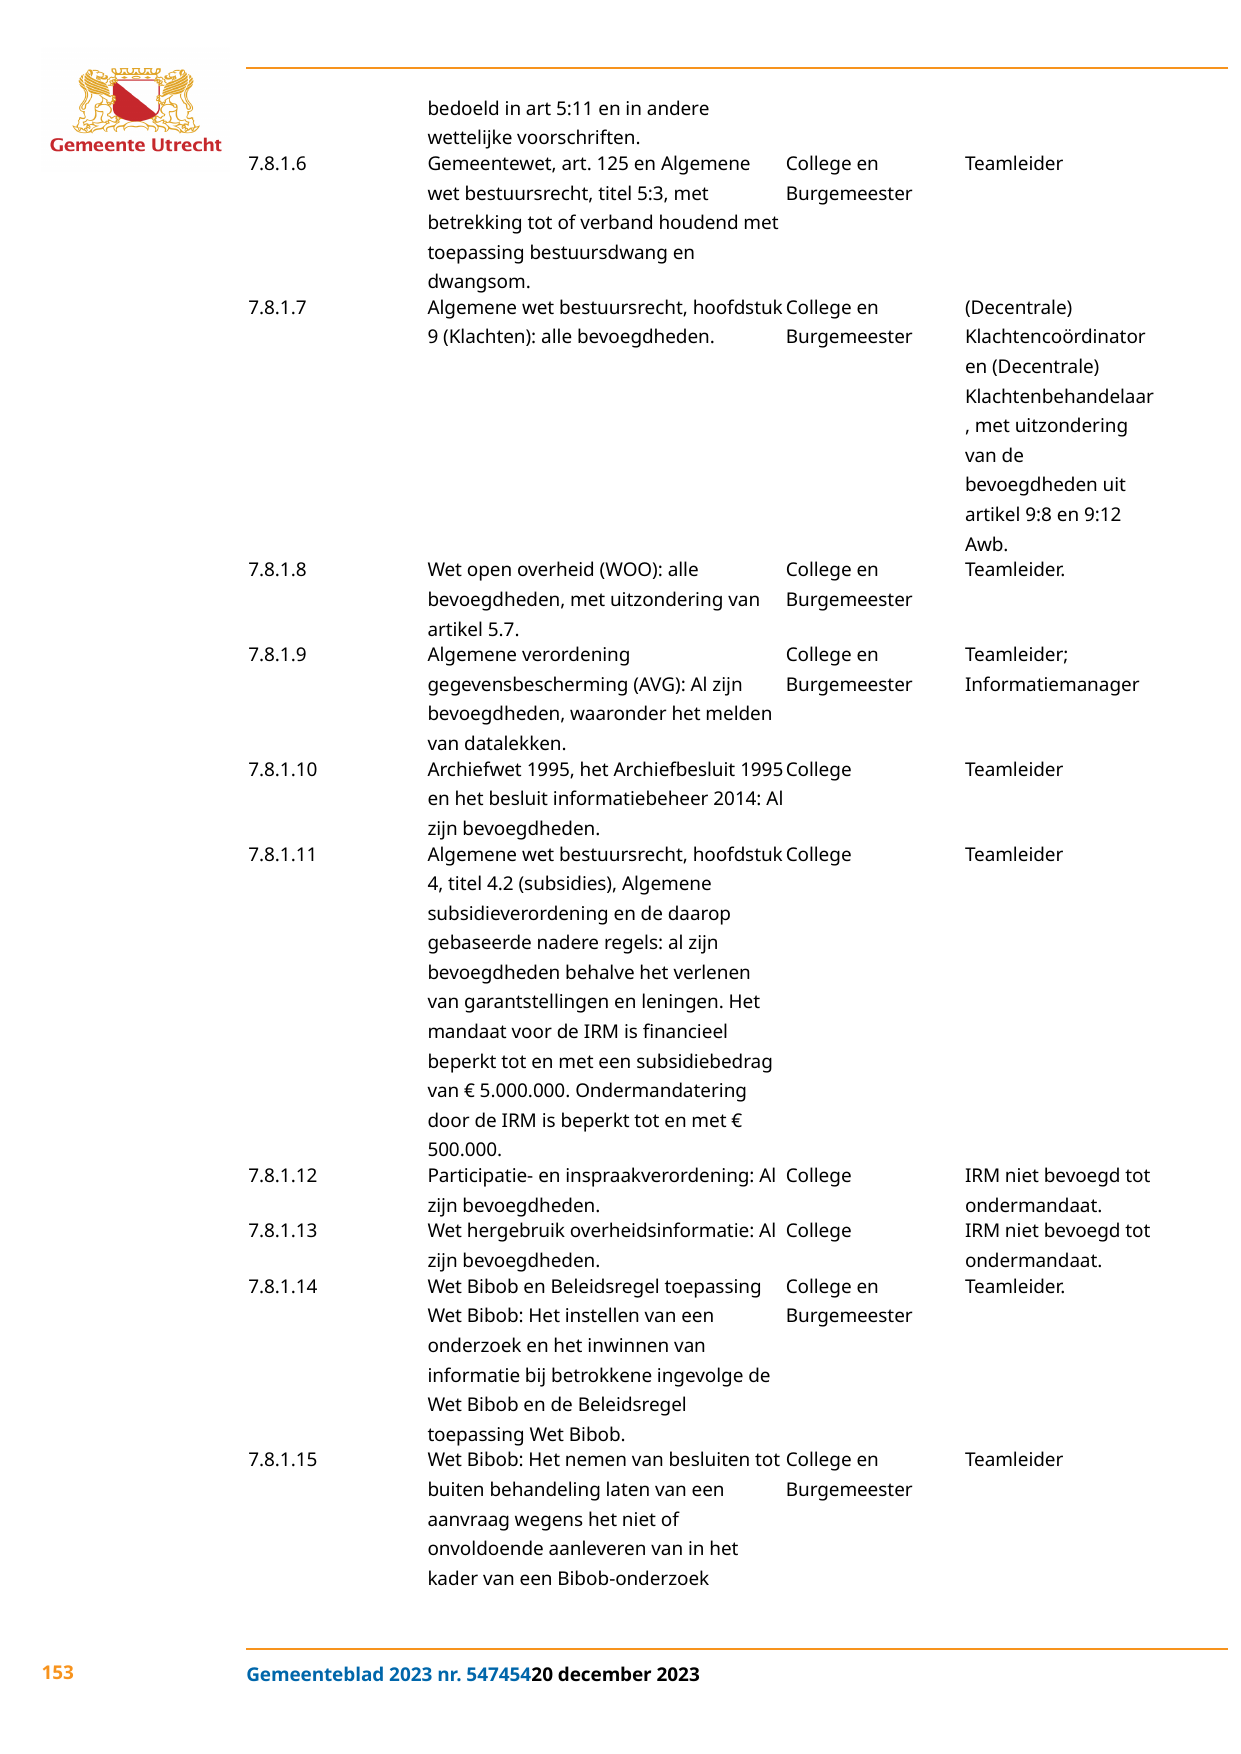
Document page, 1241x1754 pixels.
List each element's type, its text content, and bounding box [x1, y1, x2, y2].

table_cell 7.8.1.9 [248, 641, 427, 756]
table_cell Wet open overheid (WOO): alle bevoegdheden, met uitzondering van artikel 5.7. [427, 557, 786, 641]
table_cell College [786, 1163, 965, 1218]
table_cell [965, 95, 1152, 150]
table_cell 7.8.1.15 [248, 1447, 427, 1591]
table_cell 7.8.1.12 [248, 1163, 427, 1218]
table_cell 7.8.1.6 [248, 150, 427, 294]
table_cell IRM niet bevoegd tot ondermandaat. [965, 1218, 1152, 1273]
table_cell bedoeld in art 5:11 en in andere wettelijke voorschriften. [427, 95, 786, 150]
table_cell Teamleider [965, 150, 1152, 294]
table_cell College en Burgemeester [786, 641, 965, 756]
table_cell College en Burgemeester [786, 557, 965, 641]
table_cell Wet Bibob en Beleidsregel toepassing Wet Bibob: Het instellen van een onderzoek en het inwinnen van informatie bij betrokkene ingevolge de Wet Bibob en de Beleidsregel toepassing Wet Bibob. [427, 1273, 786, 1447]
table_cell Algemene wet bestuursrecht, hoofdstuk 9 (Klachten): alle bevoegdheden. [427, 294, 786, 557]
table_cell Wet Bibob: Het nemen van besluiten tot buiten behandeling laten van een aanvraag wegens het niet of onvoldoende aanleveren van in het kader van een Bibob-onderzoek [427, 1447, 786, 1591]
table_cell Teamleider [965, 841, 1152, 1162]
table_cell IRM niet bevoegd tot ondermandaat. [965, 1163, 1152, 1218]
table_cell 7.8.1.13 [248, 1218, 427, 1273]
table_cell [248, 95, 427, 150]
table_cell Algemene wet bestuursrecht, hoofdstuk 4, titel 4.2 (subsidies), Algemene subsidieverordening en de daarop gebaseerde nadere regels: al zijn bevoegdheden behalve het verlenen van garantstellingen en leningen. Het mandaat voor de IRM is financieel beperkt tot en met een subsidiebedrag van € 5.000.000. Ondermandatering door de IRM is beperkt tot en met € 500.000. [427, 841, 786, 1162]
table_cell College en Burgemeester [786, 294, 965, 557]
table_cell 7.8.1.10 [248, 756, 427, 841]
table_cell Teamleider [965, 756, 1152, 841]
table_cell Gemeentewet, art. 125 en Algemene wet bestuursrecht, titel 5:3, met betrekking tot of verband houdend met toepassing bestuursdwang en dwangsom. [427, 150, 786, 294]
table_cell Algemene verordening gegevensbescherming (AVG): Al zijn bevoegdheden, waaronder het melden van datalekken. [427, 641, 786, 756]
table_cell (Decentrale) Klachtencoördinator en (Decentrale) Klachtenbehandelaar, met uitzondering van de bevoegdheden uit artikel 9:8 en 9:12 Awb. [965, 294, 1152, 557]
table_cell [786, 95, 965, 150]
table_cell 7.8.1.7 [248, 294, 427, 557]
table_cell Wet hergebruik overheidsinformatie: Al zijn bevoegdheden. [427, 1218, 786, 1273]
table_cell Teamleider. [965, 1273, 1152, 1447]
table_cell Teamleider; Informatiemanager [965, 641, 1152, 756]
table_cell 7.8.1.11 [248, 841, 427, 1162]
table_cell College en Burgemeester [786, 1273, 965, 1447]
table_cell College en Burgemeester [786, 1447, 965, 1591]
table_cell 7.8.1.8 [248, 557, 427, 641]
picture [41, 47, 231, 172]
table_cell Archiefwet 1995, het Archiefbesluit 1995 en het besluit informatiebeheer 2014: Al zijn bevoegdheden. [427, 756, 786, 841]
table_cell Teamleider [965, 1447, 1152, 1591]
table_cell College [786, 756, 965, 841]
table_cell College en Burgemeester [786, 150, 965, 294]
table_cell College [786, 841, 965, 1162]
table_cell Teamleider. [965, 557, 1152, 641]
table_cell 7.8.1.14 [248, 1273, 427, 1447]
table_cell College [786, 1218, 965, 1273]
table_cell Participatie- en inspraakverordening: Al zijn bevoegdheden. [427, 1163, 786, 1218]
